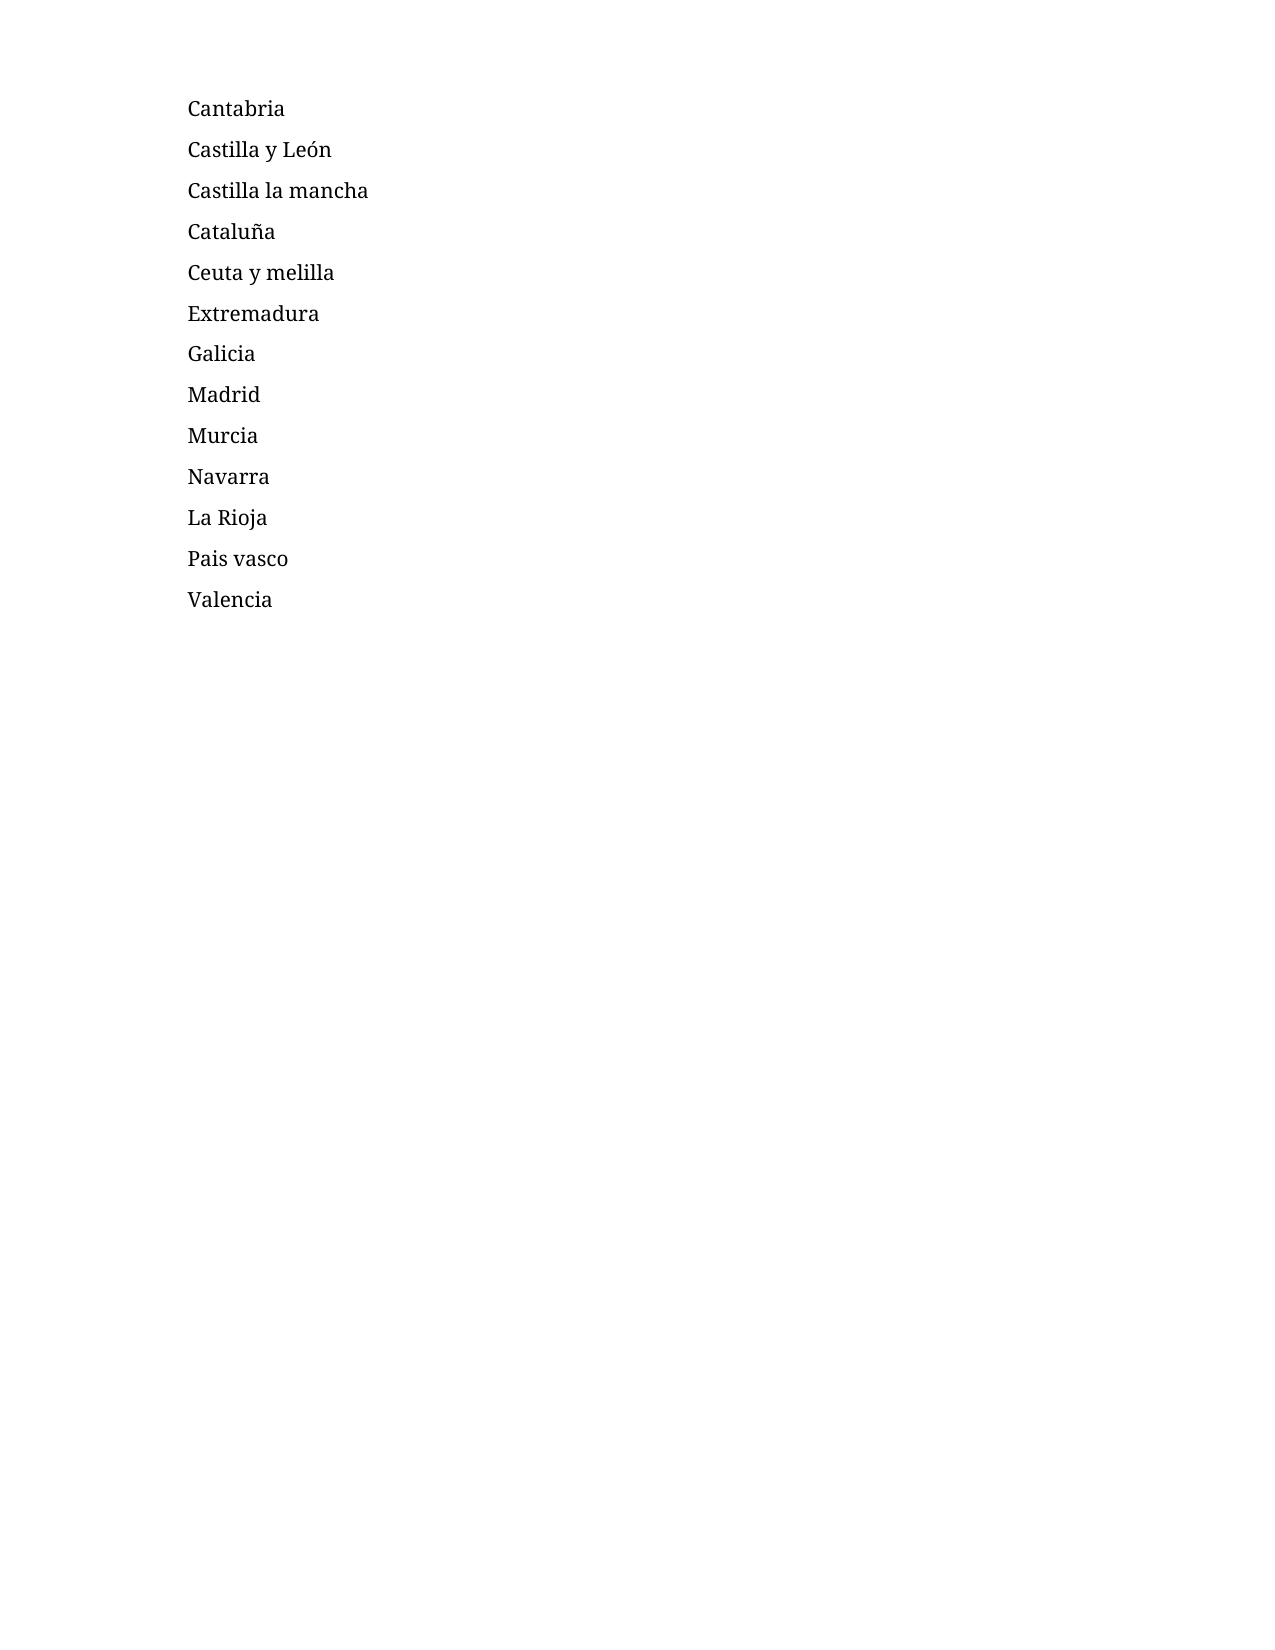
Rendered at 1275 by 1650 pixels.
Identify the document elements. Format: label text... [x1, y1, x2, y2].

text Ceuta y melilla [187, 258, 1088, 286]
text La Rioja [187, 503, 1088, 532]
text Cataluña [187, 217, 1088, 245]
text Cantabria [187, 94, 1088, 122]
text Extremadura [187, 299, 1088, 327]
text Murcia [187, 421, 1088, 450]
text Castilla y León [187, 135, 1088, 163]
text Navarra [187, 462, 1088, 491]
text Madrid [187, 381, 1088, 409]
text Pais vasco [187, 544, 1088, 573]
text Castilla la mancha [187, 176, 1088, 204]
text Valencia [187, 585, 1088, 614]
text Galicia [187, 339, 1088, 368]
